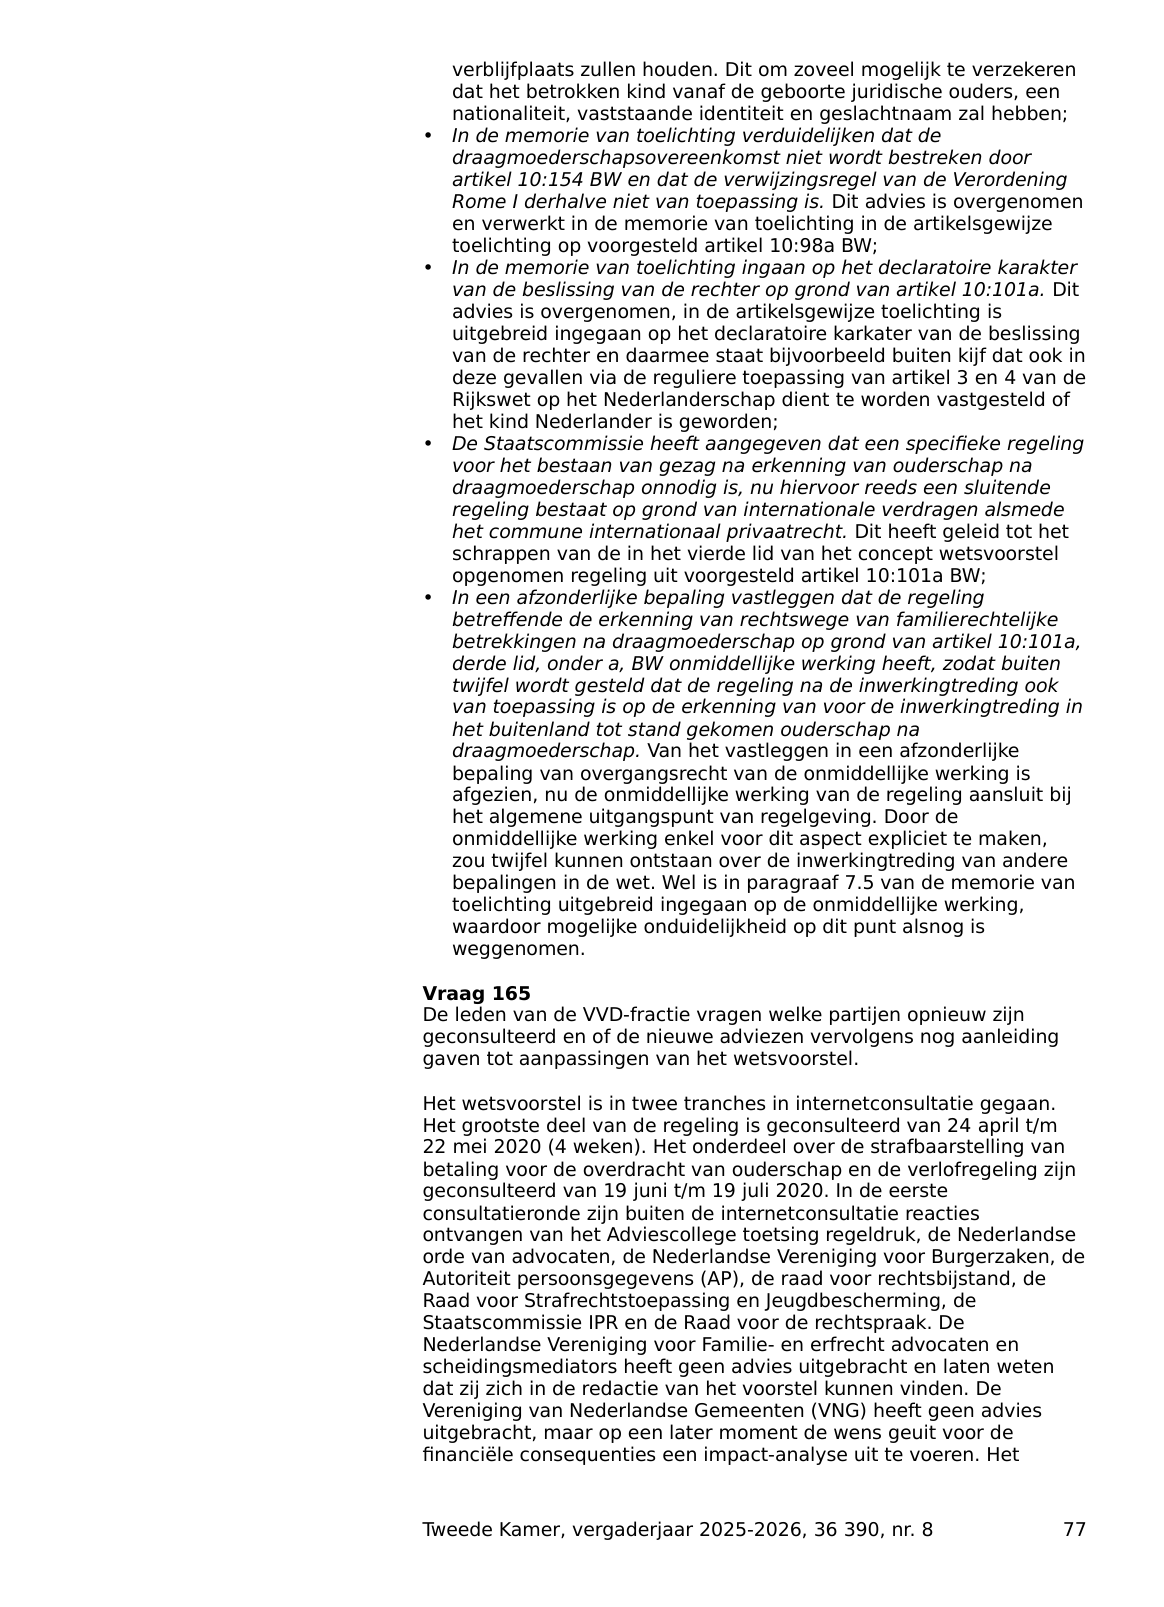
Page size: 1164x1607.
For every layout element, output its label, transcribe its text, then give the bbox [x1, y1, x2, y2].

text De leden van de VVD-fractie vragen welke partijen opnieuw zijn geconsulteerd en of de nieuwe adviezen vervolgens nog aanleiding gaven tot aanpassingen van het wetsvoorstel. [422, 1004, 1087, 1070]
text • In een afzonderlijke bepaling vastleggen dat de regeling betreffende de erkenning van rechtswege van familierechtelijke betrekkingen na draagmoederschap op grond van artikel 10:101a, derde lid, onder a, BW onmiddellijke werking heeft, zodat buiten twijfel wordt gesteld dat de regeling na de inwerkingtreding ook van toepassing is op de erkenning van voor de inwerkingtreding in het buitenland tot stand gekomen ouderschap na draagmoederschap. Van het vastleggen in een afzonderlijke bepaling van overgangsrecht van de onmiddellijke werking is afgezien, nu de onmiddellijke werking van de regeling aansluit bij het algemene uitgangspunt van regelgeving. Door de onmiddellijke werking enkel voor dit aspect expliciet te maken, zou twijfel kunnen ontstaan over de inwerkingtreding van andere bepalingen in de wet. Wel is in paragraaf 7.5 van de memorie van toelichting uitgebreid ingegaan op de onmiddellijke werking, waardoor mogelijke onduidelijkheid op dit punt alsnog is weggenomen. [422, 587, 1087, 960]
text • In de memorie van toelichting ingaan op het declaratoire karakter van de beslissing van de rechter op grond van artikel 10:101a. Dit advies is overgenomen, in de artikelsgewijze toelichting is uitgebreid ingegaan op het declaratoire karkater van de beslissing van de rechter en daarmee staat bijvoorbeeld buiten kijf dat ook in deze gevallen via de reguliere toepassing van artikel 3 en 4 van de Rijkswet op het Nederlanderschap dient te worden vastgesteld of het kind Nederlander is geworden; [422, 257, 1087, 433]
text Het wetsvoorstel is in twee tranches in internetconsultatie gegaan. Het grootste deel van de regeling is geconsulteerd van 24 april t/m 22 mei 2020 (4 weken). Het onderdeel over de strafbaarstelling van betaling voor de overdracht van ouderschap en de verlofregeling zijn geconsulteerd van 19 juni t/m 19 juli 2020. In de eerste consultatieronde zijn buiten de internetconsultatie reacties ontvangen van het Adviescollege toetsing regeldruk, de Nederlandse orde van advocaten, de Nederlandse Vereniging voor Burgerzaken, de Autoriteit persoonsgegevens (AP), de raad voor rechtsbijstand, de Raad voor Strafrechtstoepassing en Jeugdbescherming, de Staatscommissie IPR en de Raad voor de rechtspraak. De Nederlandse Vereniging voor Familie- en erfrecht advocaten en scheidingsmediators heeft geen advies uitgebracht en laten weten dat zij zich in de redactie van het voorstel kunnen vinden. De Vereniging van Nederlandse Gemeenten (VNG) heeft geen advies uitgebracht, maar op een later moment de wens geuit voor de financiële consequenties een impact-analyse uit te voeren. Het [422, 1092, 1087, 1466]
text • De Staatscommissie heeft aangegeven dat een specifieke regeling voor het bestaan van gezag na erkenning van ouderschap na draagmoederschap onnodig is, nu hiervoor reeds een sluitende regeling bestaat op grond van internationale verdragen alsmede het commune internationaal privaatrecht. Dit heeft geleid tot het schrappen van de in het vierde lid van het concept wetsvoorstel opgenomen regeling uit voorgesteld artikel 10:101a BW; [422, 433, 1087, 587]
text • In de memorie van toelichting verduidelijken dat de draagmoederschapsovereenkomst niet wordt bestreken door artikel 10:154 BW en dat de verwijzingsregel van de Verordening Rome I derhalve niet van toepassing is. Dit advies is overgenomen en verwerkt in de memorie van toelichting in de artikelsgewijze toelichting op voorgesteld artikel 10:98a BW; [422, 125, 1087, 257]
text Vraag 165 [422, 982, 1087, 1004]
text verblijfplaats zullen houden. Dit om zoveel mogelijk te verzekeren dat het betrokken kind vanaf de geboorte juridische ouders, een nationaliteit, vaststaande identiteit en geslachtnaam zal hebben; [422, 59, 1087, 125]
